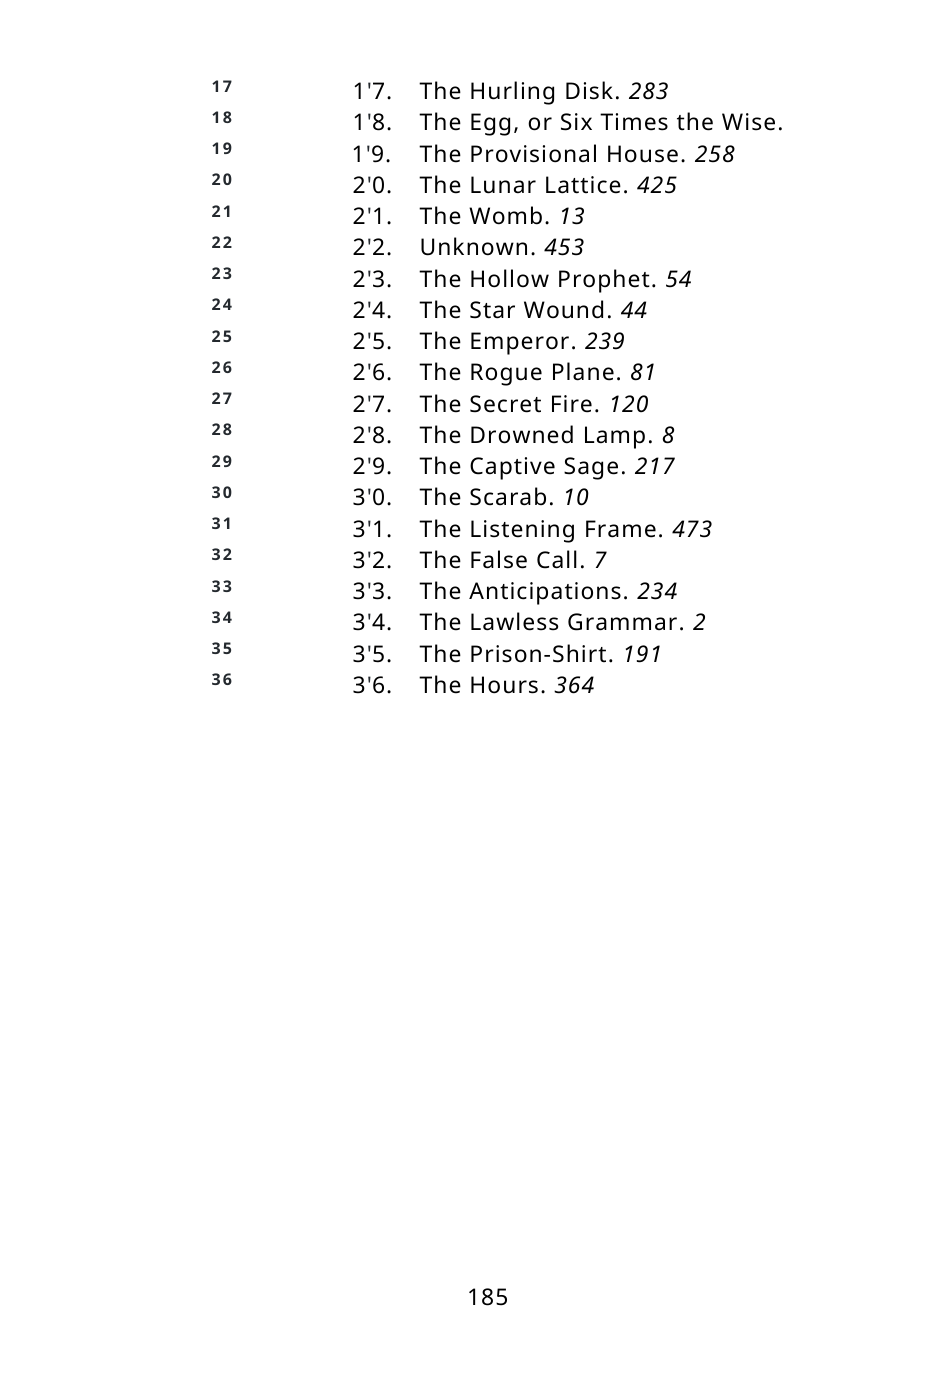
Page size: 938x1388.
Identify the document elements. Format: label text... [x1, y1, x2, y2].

table_cell The Egg, or Six Times the Wise. [419, 106, 862, 137]
table_cell 29 2'9. [113, 450, 419, 481]
table_cell 30 3'0. [113, 481, 419, 512]
table_cell 32 3'2. [113, 544, 419, 575]
table_cell The Anticipations. 234 [419, 575, 862, 606]
table_cell 25 2'5. [113, 325, 419, 356]
table_cell 24 2'4. [113, 294, 419, 325]
table_cell The Provisional House. 258 [419, 138, 862, 169]
table_cell 36 3'6. [113, 669, 419, 700]
table_cell The False Call. 7 [419, 544, 862, 575]
table_cell 27 2'7. [113, 387, 419, 419]
table_cell The Captive Sage. 217 [419, 450, 862, 481]
table_cell Unknown. 453 [419, 231, 862, 262]
table_cell The Rogue Plane. 81 [419, 356, 862, 387]
table_header 23 2'3. [113, 263, 419, 294]
table_cell 21 2'1. [113, 200, 419, 231]
table_cell The Star Wound. 44 [419, 294, 862, 325]
table_cell 31 3'1. [113, 512, 419, 544]
table_cell The Lawless Grammar. 2 [419, 606, 862, 637]
table_cell 18 1'8. [113, 106, 419, 137]
table_cell 22 2'2. [113, 231, 419, 262]
table_cell 33 3'3. [113, 575, 419, 606]
table_cell The Womb. 13 [419, 200, 862, 231]
table_cell The Emperor. 239 [419, 325, 862, 356]
table_cell 26 2'6. [113, 356, 419, 387]
table_cell The Secret Fire. 120 [419, 387, 862, 419]
table_cell 20 2'0. [113, 169, 419, 200]
table_cell The Lunar Lattice. 425 [419, 169, 862, 200]
table_cell The Drowned Lamp. 8 [419, 419, 862, 450]
table_header The Hollow Prophet. 54 [419, 263, 862, 294]
table_cell The Hours. 364 [419, 669, 862, 700]
table_cell The Listening Frame. 473 [419, 512, 862, 544]
table_cell 17 1'7. [113, 75, 419, 106]
table_cell The Prison-Shirt. 191 [419, 638, 862, 669]
table_cell The Hurling Disk. 283 [419, 75, 862, 106]
table_cell 28 2'8. [113, 419, 419, 450]
table_cell 19 1'9. [113, 138, 419, 169]
table_cell 34 3'4. [113, 606, 419, 637]
table_cell 35 3'5. [113, 638, 419, 669]
table_cell The Scarab. 10 [419, 481, 862, 512]
